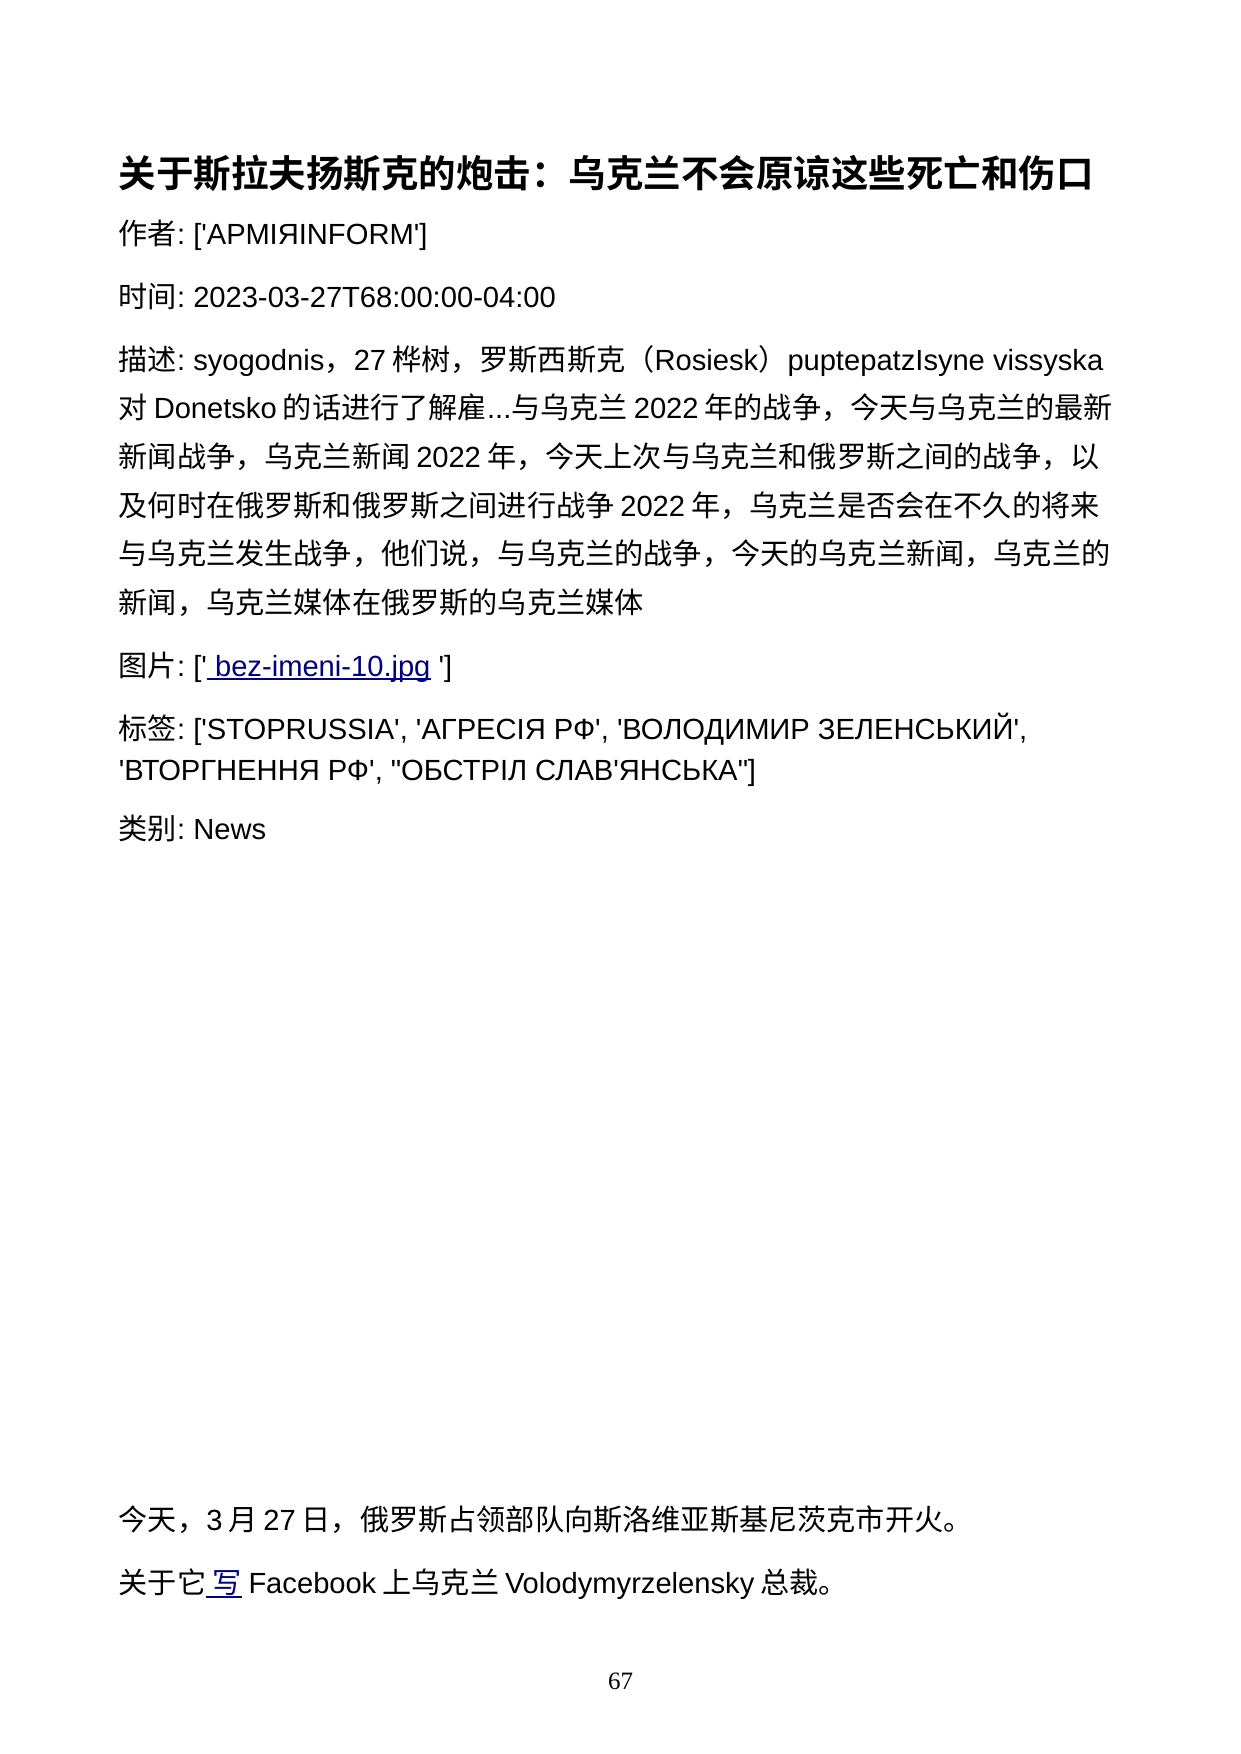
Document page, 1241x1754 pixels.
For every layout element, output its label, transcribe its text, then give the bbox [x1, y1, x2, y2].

text 描述: syogodnis，27桦树，罗斯西斯克（Rosiesk）puptepatzIsyne vissyska对Donetsko的话进行了解雇...与乌克兰2022年的战争，今天与乌克兰的最新新闻战争，乌克兰新闻2022年，今天上次与乌克兰和俄罗斯之间的战争，以及何时在俄罗斯和俄罗斯之间进行战争2022年，乌克兰是否会在不久的将来与乌克兰发生战争，他们说，与乌克兰的战争，今天的乌克兰新闻，乌克兰的新闻，乌克兰媒体在俄罗斯的乌克兰媒体 [118, 337, 1122, 622]
text 类别: News [118, 806, 1122, 848]
text 时间: 2023-03-27T68:00:00-04:00 [118, 273, 1122, 316]
subtitle 关于斯拉夫扬斯克的炮击：乌克兰不会原谅这些死亡和伤口 [118, 143, 1122, 198]
text 作者: ['АРМІЯINFORM'] [118, 210, 1122, 253]
text 今天，3月27日，俄罗斯占领部队向斯洛维亚斯基尼茨克市开火。 [118, 869, 1122, 1539]
text 图片: [' bez-imeni-10.jpg '] [118, 642, 1122, 685]
text 关于它 写 Facebook上乌克兰Volodymyrzelensky总裁。 [118, 1560, 1122, 1602]
text 标签: ['STOPRUSSIA', 'АГРЕСІЯ РФ', 'ВОЛОДИМИР ЗЕЛЕНСЬКИЙ', 'ВТОРГНЕННЯ РФ', "ОБСТРІЛ СЛАВ'ЯНСЬКА"] [118, 706, 1122, 786]
